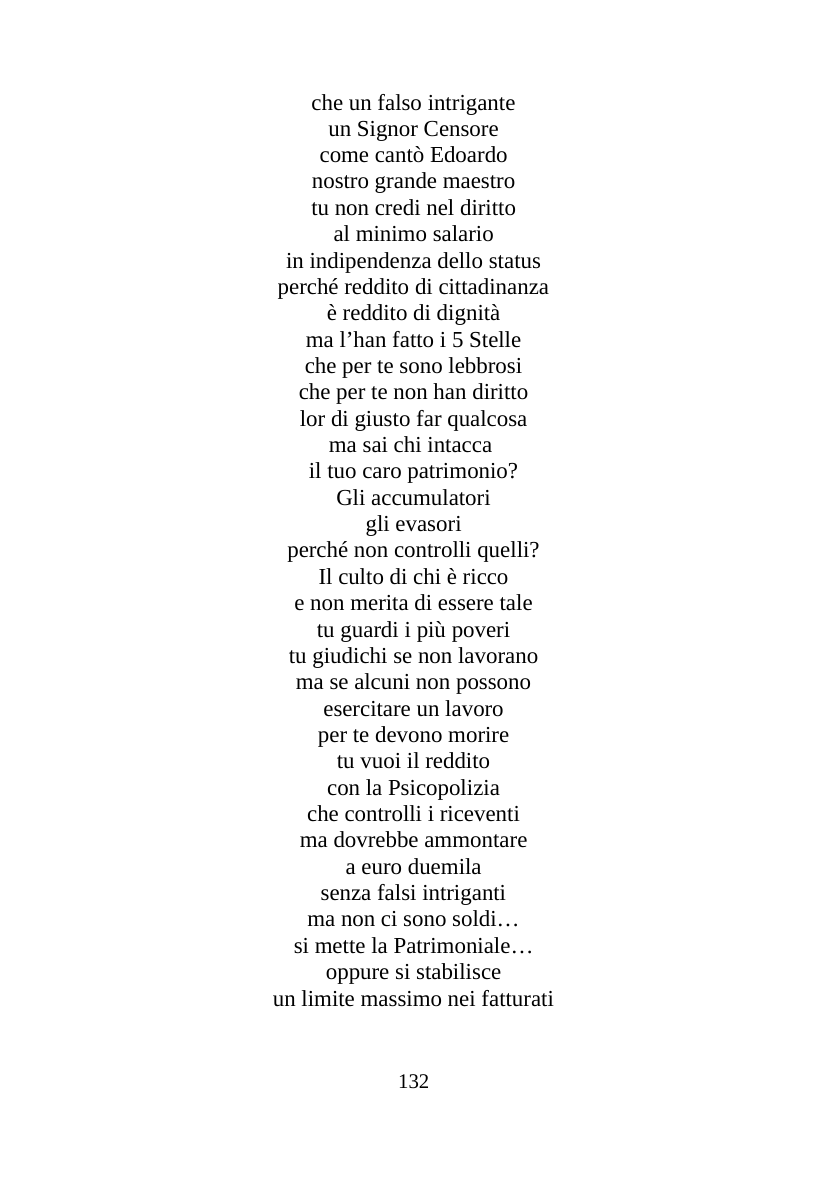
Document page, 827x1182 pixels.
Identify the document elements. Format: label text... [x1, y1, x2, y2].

text tu guardi i più poveri [88, 616, 738, 642]
text lor di giusto far qualcosa [88, 405, 738, 431]
text ma se alcuni non possono [88, 668, 738, 695]
text ma l’han fatto i 5 Stelle [88, 326, 738, 352]
text che per te non han diritto [88, 378, 738, 405]
text al minimo salario [88, 220, 738, 247]
text è reddito di dignità [88, 299, 738, 326]
text per te devono morire [88, 721, 738, 747]
text senza falsi intriganti [88, 879, 738, 906]
text il tuo caro patrimonio? [88, 457, 738, 484]
text che controlli i riceventi [88, 800, 738, 826]
text si mette la Patrimoniale… [88, 932, 738, 958]
text tu non credi nel diritto [88, 194, 738, 220]
text esercitare un lavoro [88, 695, 738, 721]
text gli evasori [88, 510, 738, 537]
text nostro grande maestro [88, 168, 738, 194]
text Il culto di chi è ricco [88, 563, 738, 589]
text con la Psicopolizia [88, 774, 738, 800]
text a euro duemila [88, 853, 738, 879]
text oppure si stabilisce [88, 958, 738, 984]
text Gli accumulatori [88, 484, 738, 510]
text tu giudichi se non lavorano [88, 642, 738, 668]
text in indipendenza dello status [88, 247, 738, 273]
text che un falso intrigante [88, 88, 738, 115]
text perché reddito di cittadinanza [88, 273, 738, 299]
text che per te sono lebbrosi [88, 352, 738, 378]
text perché non controlli quelli? [88, 537, 738, 563]
text tu vuoi il reddito [88, 747, 738, 774]
text ma non ci sono soldi… [88, 906, 738, 932]
text ma dovrebbe ammontare [88, 826, 738, 853]
text e non merita di essere tale [88, 589, 738, 616]
text un limite massimo nei fatturati [88, 984, 738, 1011]
text come cantò Edoardo [88, 141, 738, 168]
text un Signor Censore [88, 115, 738, 141]
text ma sai chi intacca [88, 431, 738, 457]
